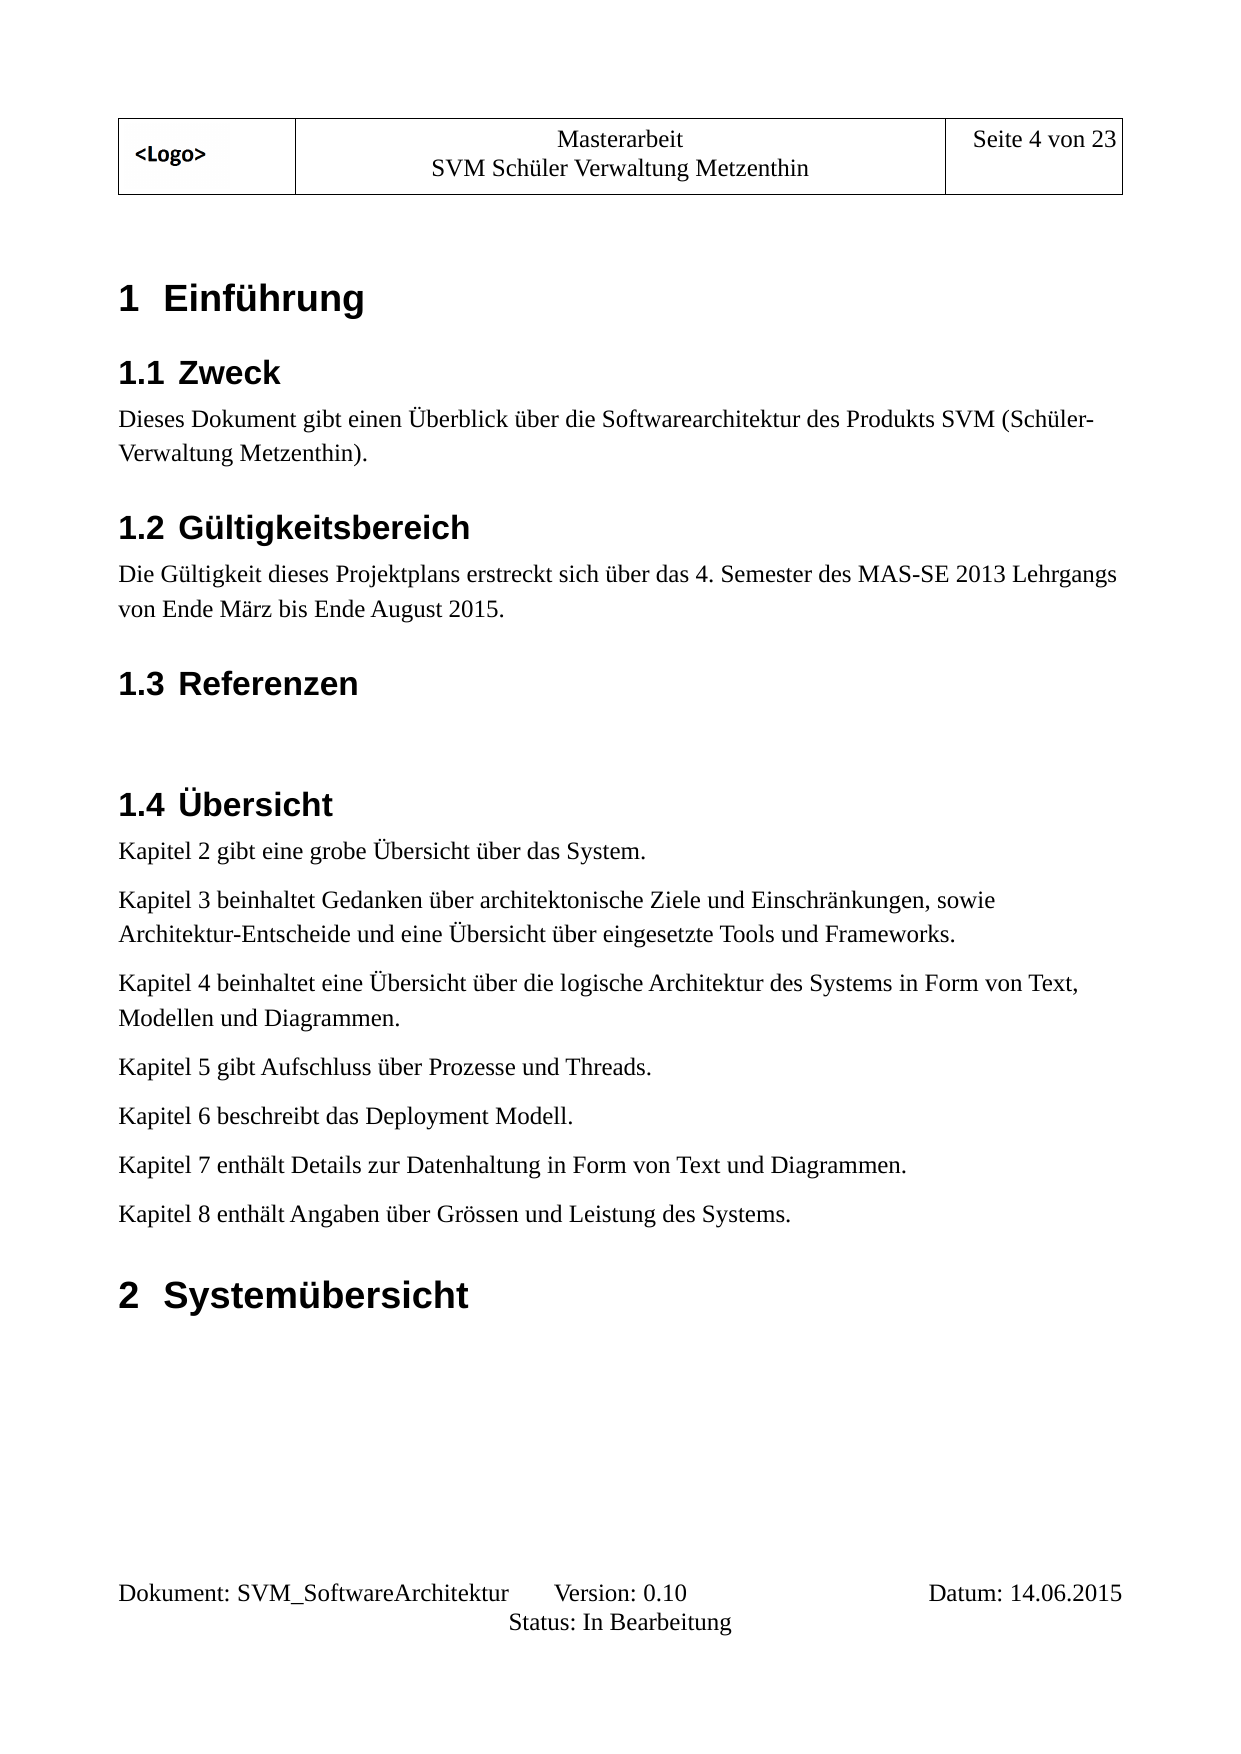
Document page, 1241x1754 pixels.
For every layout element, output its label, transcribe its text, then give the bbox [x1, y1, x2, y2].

text Kapitel 7 enthält Details zur Datenhaltung in Form von Text und Diagrammen. [118, 1150, 1122, 1179]
text Die Gültigkeit dieses Projektplans erstreckt sich über das 4. Semester des MAS-SE 2013 Lehrgangs von Ende März bis Ende August 2015. [118, 559, 1122, 623]
text Kapitel 6 beschreibt das Deployment Modell. [118, 1101, 1122, 1130]
subtitle Referenzen [118, 664, 1122, 702]
text Kapitel 2 gibt eine grobe Übersicht über das System. [118, 836, 1122, 865]
text Kapitel 5 gibt Aufschluss über Prozesse und Threads. [118, 1052, 1122, 1081]
text Kapitel 8 enthält Angaben über Grössen und Leistung des Systems. [118, 1199, 1122, 1228]
subtitle Einführung [118, 276, 1122, 319]
text Dieses Dokument gibt einen Überblick über die Softwarearchitektur des Produkts SVM (Schüler-Verwaltung Metzenthin). [118, 404, 1122, 467]
subtitle Gültigkeitsbereich [118, 508, 1122, 547]
subtitle Zweck [118, 353, 1122, 391]
text Kapitel 4 beinhaltet eine Übersicht über die logische Architektur des Systems in Form von Text, Modellen und Diagrammen. [118, 968, 1122, 1032]
picture [123, 123, 230, 189]
subtitle Systemübersicht [118, 1273, 1122, 1317]
text Kapitel 3 beinhaltet Gedanken über architektonische Ziele und Einschränkungen, sowie Architektur-Entscheide und eine Übersicht über eingesetzte Tools und Frameworks. [118, 885, 1122, 948]
subtitle Übersicht [118, 785, 1122, 823]
